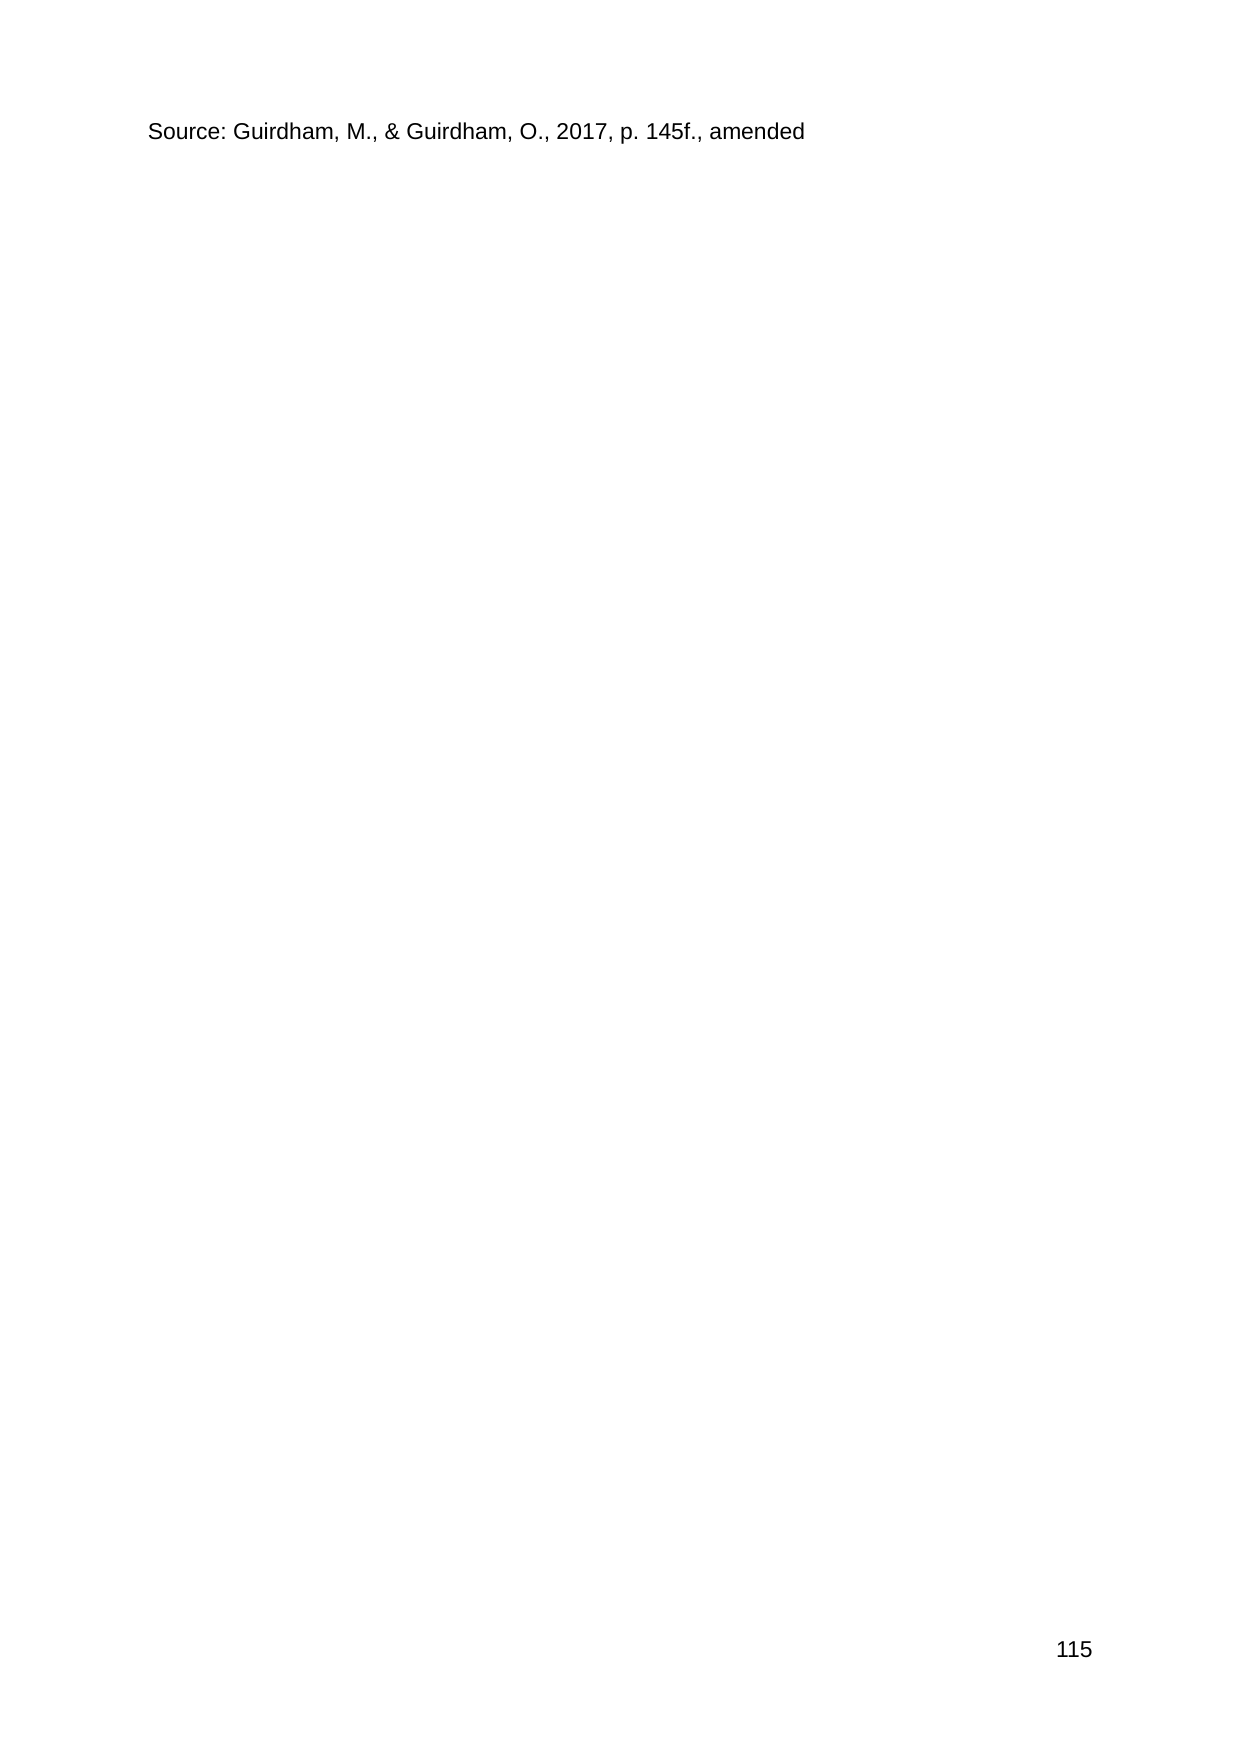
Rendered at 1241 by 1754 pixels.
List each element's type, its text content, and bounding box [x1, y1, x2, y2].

text Source: Guirdham, M., & Guirdham, O., 2017, p. 145f., amended [148, 118, 1092, 144]
